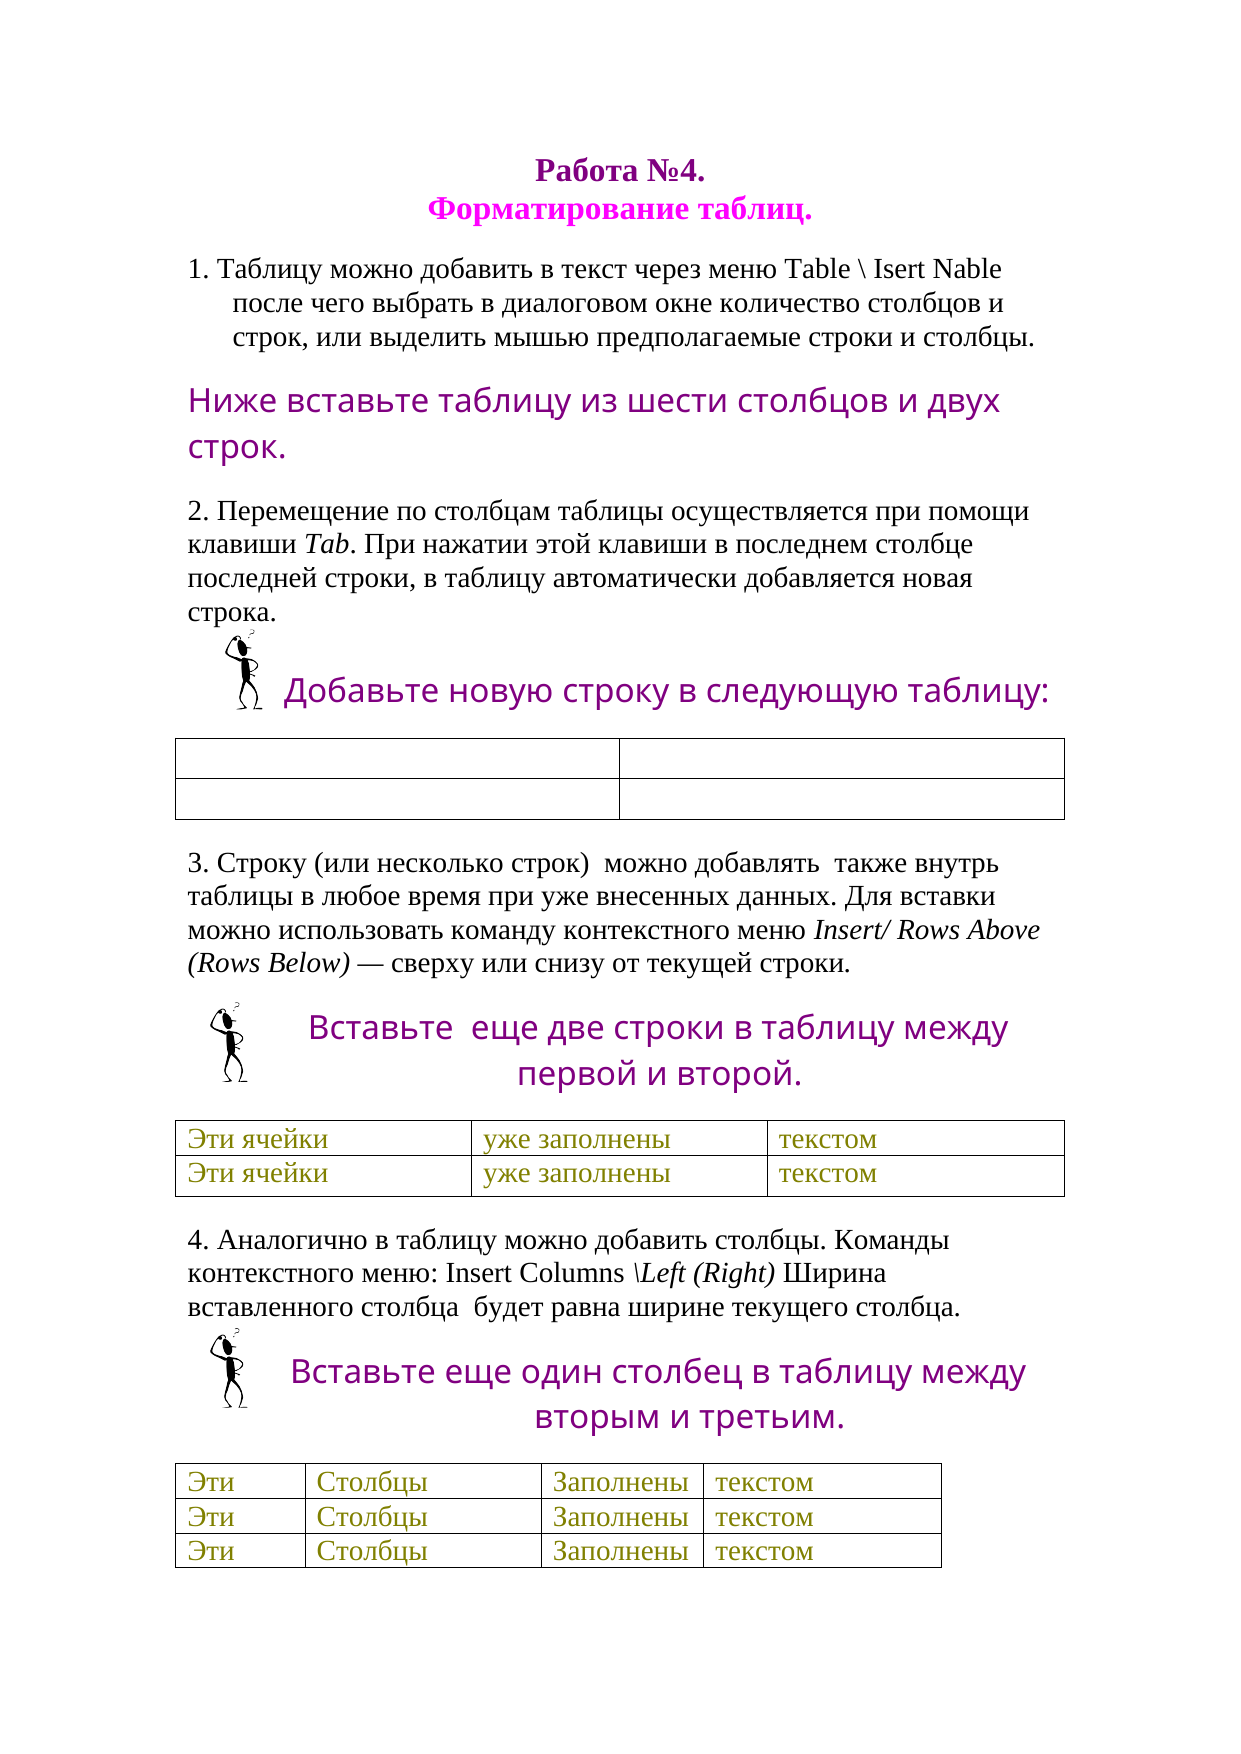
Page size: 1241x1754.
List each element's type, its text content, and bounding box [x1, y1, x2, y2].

table_header [176, 739, 619, 778]
subtitle Вставьте еще один столбец в таблицу между вторым и третьим. [187, 1347, 1053, 1438]
table_header Столбцы [306, 1464, 541, 1498]
text Добавьте новую строку в следующую таблицу: [187, 667, 1053, 712]
table_cell Столбцы [306, 1534, 541, 1567]
table_cell [176, 779, 619, 819]
table_cell текстом [768, 1156, 1064, 1196]
table_header Эти ячейки [176, 1121, 471, 1154]
text 4. Аналогично в таблицу можно добавить столбцы. Команды контекстного меню: Insert Columns \Left (Right) Ширина вставленного столбца будет равна ширине текущего столбца. [187, 1222, 1053, 1322]
table_cell Заполнены [542, 1534, 703, 1567]
table_cell текстом [704, 1499, 941, 1532]
table_header Эти [176, 1464, 305, 1498]
text Ниже вставьте таблицу из шести столбцов и двух строк. [187, 377, 1053, 468]
table_header [620, 739, 1064, 778]
text Работа №4. [187, 150, 1053, 188]
text Вставьте еще две строки в таблицу между первой и второй. [187, 1004, 1053, 1095]
text Форматирование таблиц. [187, 188, 1053, 227]
subtitle 1. Таблицу можно добавить в текст через меню Table \ Isert Nable после чего выбрать в диалоговом окне количество столбцов и строк, или выделить мышью предполагаемые строки и столбцы. [187, 252, 1053, 352]
table_cell Эти [176, 1534, 305, 1567]
table_cell уже заполнены [472, 1156, 767, 1196]
table_cell Заполнены [542, 1499, 703, 1532]
table_header уже заполнены [472, 1121, 767, 1154]
text 3. Строку (или несколько строк) можно добавлять также внутрь таблицы в любое время при уже внесенных данных. Для вставки можно использовать команду контекстного меню Insert/ Rows Above (Rows Below) — сверху или снизу от текущей строки. [187, 845, 1053, 979]
table_cell Эти ячейки [176, 1156, 471, 1196]
table_header текстом [704, 1464, 941, 1498]
table_cell [620, 779, 1064, 819]
table_header текстом [768, 1121, 1064, 1154]
table_cell текстом [704, 1534, 941, 1567]
table_cell Эти [176, 1499, 305, 1532]
text 2. Перемещение по столбцам таблицы осуществляется при помощи клавиши Tab. При нажатии этой клавиши в последнем столбце последней строки, в таблицу автоматически добавляется новая строка. [187, 493, 1053, 627]
table_header Заполнены [542, 1464, 703, 1498]
table_cell Столбцы [306, 1499, 541, 1532]
